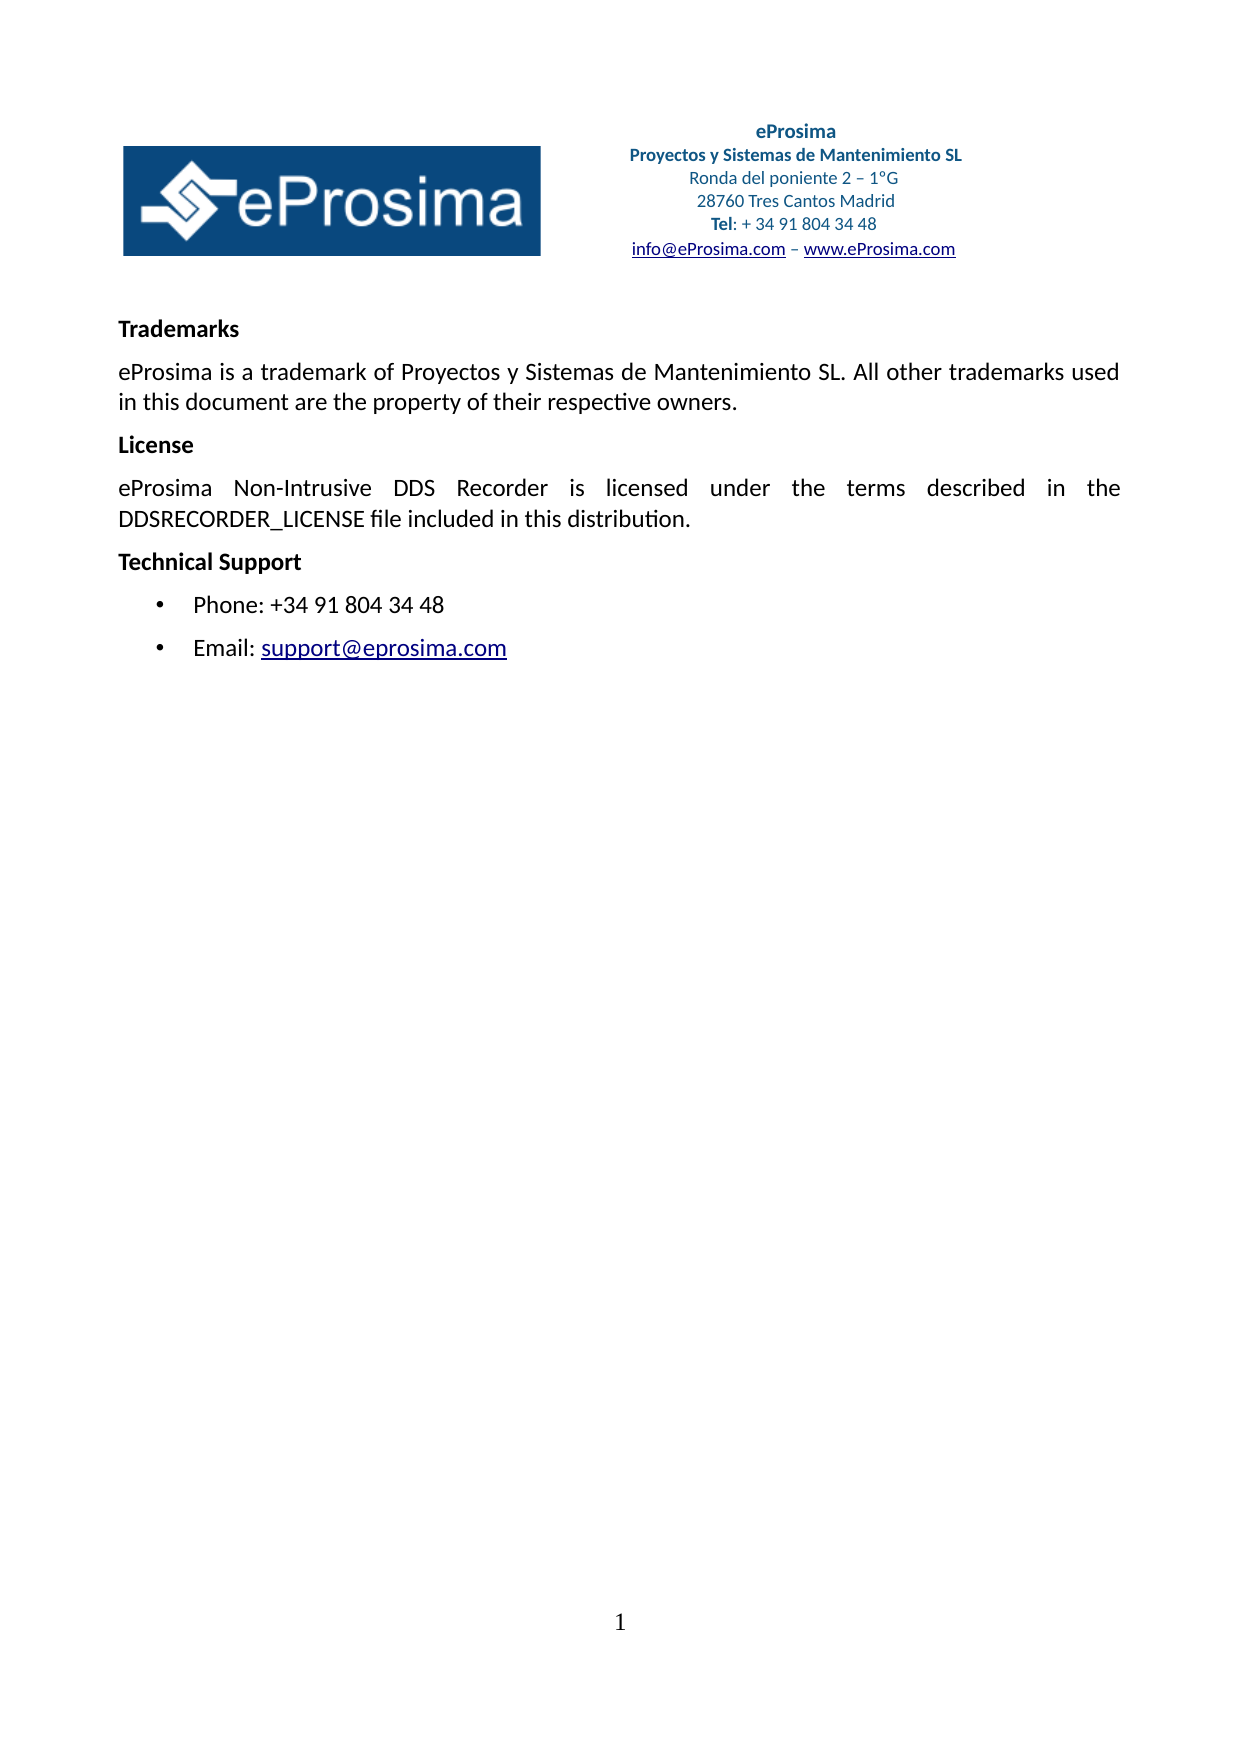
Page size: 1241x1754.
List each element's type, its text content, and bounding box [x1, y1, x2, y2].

list Email: support@eprosima.com [156, 632, 1122, 662]
text eProsima Non-Intrusive DDS Recorder is licensed under the terms described in the DDSRECORDER_LICENSE file included in this distribution. [118, 472, 1122, 533]
table_header [88, 118, 576, 284]
text eProsima is a trademark of Proyectos y Sistemas de Mantenimiento SL. All other trademarks used in this document are the property of their respective owners. [118, 356, 1122, 417]
table_header eProsima Proyectos y Sistemas de Mantenimiento SL Ronda del poniente 2 – 1ºG 28760 Tres Cantos Madrid Tel: + 34 91 804 34 48 info@eProsima.com – www.eProsima.com [576, 118, 1015, 284]
text Technical Support [118, 546, 1122, 576]
picture [123, 146, 541, 256]
text Trademarks [118, 313, 1122, 343]
list Phone: +34 91 804 34 48 [156, 589, 1122, 619]
text License [118, 429, 1122, 460]
